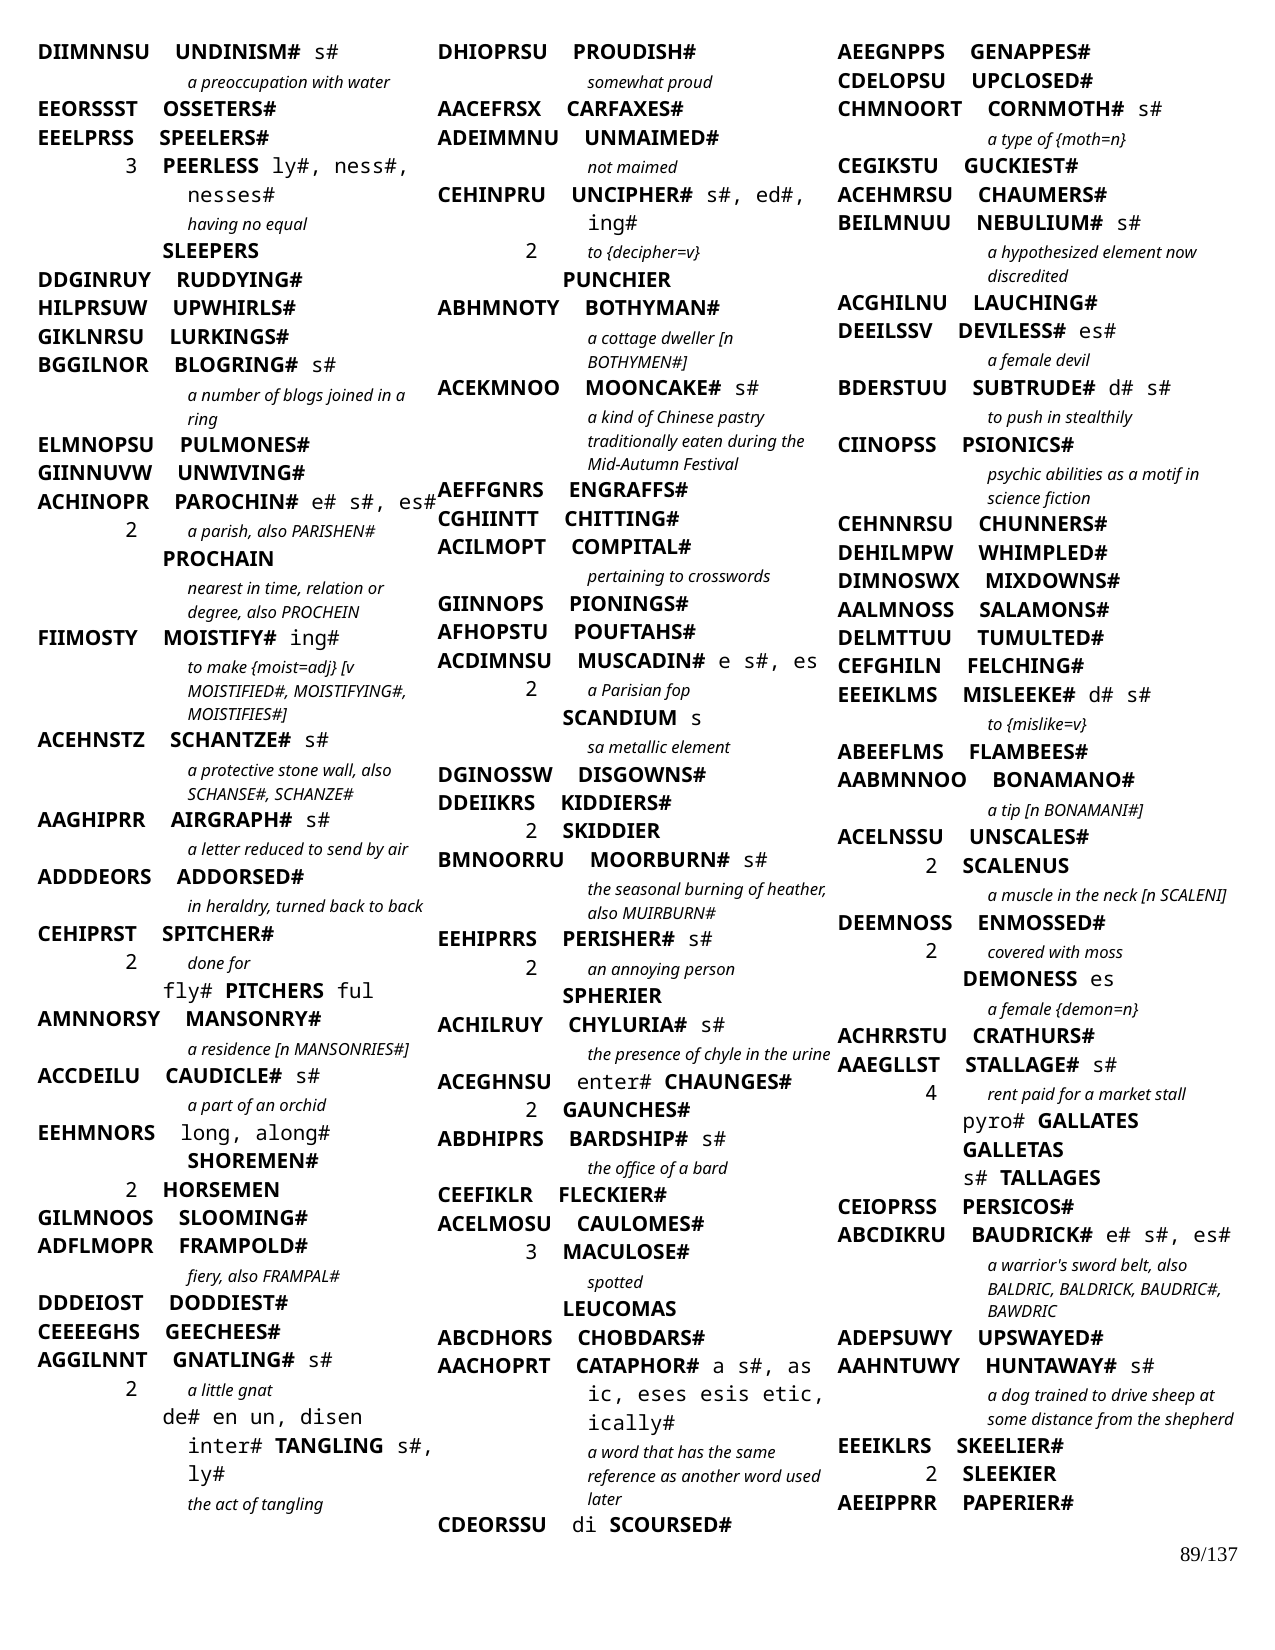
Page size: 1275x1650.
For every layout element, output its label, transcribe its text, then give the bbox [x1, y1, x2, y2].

text pertaining to crosswords [437, 561, 837, 589]
text ABCDHORS CHOBDARS# [437, 1323, 837, 1351]
text PROCHAIN [37, 544, 437, 572]
text BDERSTUU SUBTRUDE# d# s# [837, 373, 1237, 401]
text CEHNNRSU CHUNNERS# [837, 509, 1237, 538]
text DHIOPRSU PROUDISH# [437, 37, 837, 66]
text DIMNOSWX MIXDOWNS# [837, 566, 1237, 595]
text ACGHILNU LAUCHING# [837, 288, 1237, 316]
text a tip [n BONAMANI#] [837, 794, 1237, 822]
text 2 a little gnat [37, 1374, 437, 1402]
text ACEGHNSU enter# CHAUNGES# [437, 1067, 837, 1095]
text ABEEFLMS FLAMBEES# [837, 737, 1237, 765]
text AGGILNNT GNATLING# s# [37, 1345, 437, 1374]
text a muscle in the neck [n SCALENI] [837, 879, 1237, 908]
text AAGHIPRR AIRGRAPH# s# [37, 805, 437, 833]
text ACEHNSTZ SCHANTZE# s# [37, 726, 437, 754]
text CEHIPRST SPITCHER# [37, 919, 437, 947]
text s# TALLAGES [837, 1163, 1237, 1192]
text fly# PITCHERS ful [37, 976, 437, 1004]
text DEEMNOSS ENMOSSED# [837, 908, 1237, 936]
text a female {demon=n} [837, 993, 1237, 1021]
text CEFGHILN FELCHING# [837, 652, 1237, 680]
text GILMNOOS SLOOMING# [37, 1203, 437, 1232]
text 2 HORSEMEN [37, 1175, 437, 1203]
text a hypothesized element now discredited [837, 237, 1237, 288]
text AALMNOSS SALAMONS# [837, 595, 1237, 623]
text SPHERIER [437, 981, 837, 1010]
text 2 GAUNCHES# [437, 1095, 837, 1124]
text spotted [437, 1266, 837, 1294]
text a residence [n MANSONRIES#] [37, 1033, 437, 1061]
text de# en un, disen inter# TANGLING s#, ly# [37, 1402, 437, 1488]
text DDDEIOST DODDIEST# [37, 1288, 437, 1317]
text EEELPRSS SPEELERS# [37, 123, 437, 151]
text to make {moist=adj} [v MOISTIFIED#, MOISTIFYING#, MOISTIFIES#] [37, 652, 437, 726]
text PUNCHIER [437, 265, 837, 293]
text DEHILMPW WHIMPLED# [837, 538, 1237, 566]
text EEHIPRRS PERISHER# s# [437, 924, 837, 953]
text the seasonal burning of heather, also MUIRBURN# [437, 873, 837, 924]
text ACEHMRSU CHAUMERS# [837, 180, 1237, 208]
text fiery, also FRAMPAL# [37, 1260, 437, 1288]
text a type of {moth=n} [837, 123, 1237, 151]
text AFHOPSTU POUFTAHS# [437, 617, 837, 646]
text AEEIPPRR PAPERIER# [837, 1488, 1237, 1516]
text DEEILSSV DEVILESS# es# [837, 316, 1237, 344]
text LEUCOMAS [437, 1294, 837, 1323]
text AEFFGNRS ENGRAFFS# [437, 475, 837, 504]
text a preoccupation with water [37, 66, 437, 94]
text CGHIINTT CHITTING# [437, 504, 837, 532]
text ADDDEORS ADDORSED# [37, 862, 437, 890]
text DGINOSSW DISGOWNS# [437, 760, 837, 788]
text HILPRSUW UPWHIRLS# [37, 293, 437, 322]
text ACHILRUY CHYLURIA# s# [437, 1010, 837, 1038]
text ADEPSUWY UPSWAYED# [837, 1323, 1237, 1351]
text a kind of Chinese pastry traditionally eaten during the Mid-Autumn Festival [437, 401, 837, 475]
text BMNOORRU MOORBURN# s# [437, 845, 837, 873]
text CEIOPRSS PERSICOS# [837, 1192, 1237, 1220]
text 2 to {decipher=v} [437, 237, 837, 265]
text CEEEEGHS GEECHEES# [37, 1317, 437, 1345]
text EEEIKLMS MISLEEKE# d# s# [837, 680, 1237, 708]
text psychic abilities as a motif in science fiction [837, 458, 1237, 509]
text AACHOPRT CATAPHOR# a s#, as ic, eses esis etic, ically# [437, 1351, 837, 1436]
text not maimed [437, 151, 837, 180]
text 3 PEERLESS ly#, ness#, nesses# [37, 151, 437, 208]
text in heraldry, turned back to back [37, 890, 437, 919]
text AAHNTUWY HUNTAWAY# s# [837, 1351, 1237, 1379]
text GIINNUVW UNWIVING# [37, 458, 437, 487]
text DIIMNNSU UNDINISM# s# [37, 37, 437, 66]
text ABCDIKRU BAUDRICK# e# s#, es# [837, 1220, 1237, 1249]
text a part of an orchid [37, 1089, 437, 1118]
text SLEEPERS [37, 237, 437, 265]
text ACELNSSU UNSCALES# [837, 822, 1237, 851]
text having no equal [37, 208, 437, 237]
text ACILMOPT COMPITAL# [437, 532, 837, 561]
text ELMNOPSU PULMONES# [37, 430, 437, 458]
text 2 an annoying person [437, 953, 837, 981]
text AMNNORSY MANSONRY# [37, 1004, 437, 1033]
text ADFLMOPR FRAMPOLD# [37, 1232, 437, 1260]
text a warrior's sword belt, also BALDRIC, BALDRICK, BAUDRIC#, BAWDRIC [837, 1249, 1237, 1323]
text FIIMOSTY MOISTIFY# ing# [37, 623, 437, 652]
text ACHINOPR PAROCHIN# e# s#, es# [37, 487, 437, 515]
text nearest in time, relation or degree, also PROCHEIN [37, 572, 437, 623]
text to {mislike=v} [837, 708, 1237, 737]
text the act of tangling [37, 1488, 437, 1516]
text CEGIKSTU GUCKIEST# [837, 151, 1237, 180]
text 2 SLEEKIER [837, 1459, 1237, 1488]
text ABDHIPRS BARDSHIP# s# [437, 1124, 837, 1152]
text GIINNOPS PIONINGS# [437, 589, 837, 617]
text ADEIMMNU UNMAIMED# [437, 123, 837, 151]
text 2 done for [37, 947, 437, 976]
text CEHINPRU UNCIPHER# s#, ed#, ing# [437, 180, 837, 237]
text a female devil [837, 344, 1237, 373]
text a letter reduced to send by air [37, 833, 437, 862]
text SCANDIUM s [437, 703, 837, 731]
text a protective stone wall, also SCHANSE#, SCHANZE# [37, 754, 437, 805]
text AEEGNPPS GENAPPES# [837, 37, 1237, 66]
text somewhat proud [437, 66, 837, 94]
text CEEFIKLR FLECKIER# [437, 1181, 837, 1209]
text a dog trained to drive sheep at some distance from the shepherd [837, 1379, 1237, 1431]
text ACEKMNOO MOONCAKE# s# [437, 373, 837, 401]
text BGGILNOR BLOGRING# s# [37, 350, 437, 379]
text the office of a bard [437, 1152, 837, 1181]
text 4 rent paid for a market stall [837, 1078, 1237, 1107]
text 2 a parish, also PARISHEN# [37, 515, 437, 544]
text DDEIIKRS KIDDIERS# [437, 788, 837, 817]
text GIKLNRSU LURKINGS# [37, 322, 437, 350]
text sa metallic element [437, 731, 837, 760]
text 2 a Parisian fop [437, 674, 837, 703]
text BEILMNUU NEBULIUM# s# [837, 208, 1237, 237]
text ACELMOSU CAULOMES# [437, 1209, 837, 1237]
text pyro# GALLATES [837, 1107, 1237, 1135]
text ACHRRSTU CRATHURS# [837, 1021, 1237, 1050]
text ACCDEILU CAUDICLE# s# [37, 1061, 437, 1089]
text a number of blogs joined in a ring [37, 379, 437, 430]
text a cottage dweller [n BOTHYMEN#] [437, 322, 837, 373]
text AABMNNOO BONAMANO# [837, 765, 1237, 794]
text ABHMNOTY BOTHYMAN# [437, 293, 837, 322]
text 3 MACULOSE# [437, 1237, 837, 1266]
text to push in stealthily [837, 401, 1237, 430]
text CDEORSSU di SCOURSED# [437, 1510, 837, 1539]
text a word that has the same reference as another word used later [437, 1436, 837, 1510]
text CDELOPSU UPCLOSED# [837, 66, 1237, 94]
text the presence of chyle in the urine [437, 1038, 837, 1067]
text EEEIKLRS SKEELIER# [837, 1431, 1237, 1459]
text 2 SKIDDIER [437, 817, 837, 845]
text CIINOPSS PSIONICS# [837, 430, 1237, 458]
text 2 covered with moss [837, 936, 1237, 964]
text ACDIMNSU MUSCADIN# e s#, es [437, 646, 837, 674]
text DDGINRUY RUDDYING# [37, 265, 437, 293]
text AAEGLLST STALLAGE# s# [837, 1050, 1237, 1078]
text EEORSSST OSSETERS# [37, 94, 437, 123]
text AACEFRSX CARFAXES# [437, 94, 837, 123]
text CHMNOORT CORNMOTH# s# [837, 94, 1237, 123]
text EEHMNORS long, along# SHOREMEN# [37, 1118, 437, 1175]
text 2 SCALENUS [837, 851, 1237, 879]
text GALLETAS [837, 1135, 1237, 1163]
text DEMONESS es [837, 964, 1237, 993]
text DELMTTUU TUMULTED# [837, 623, 1237, 652]
